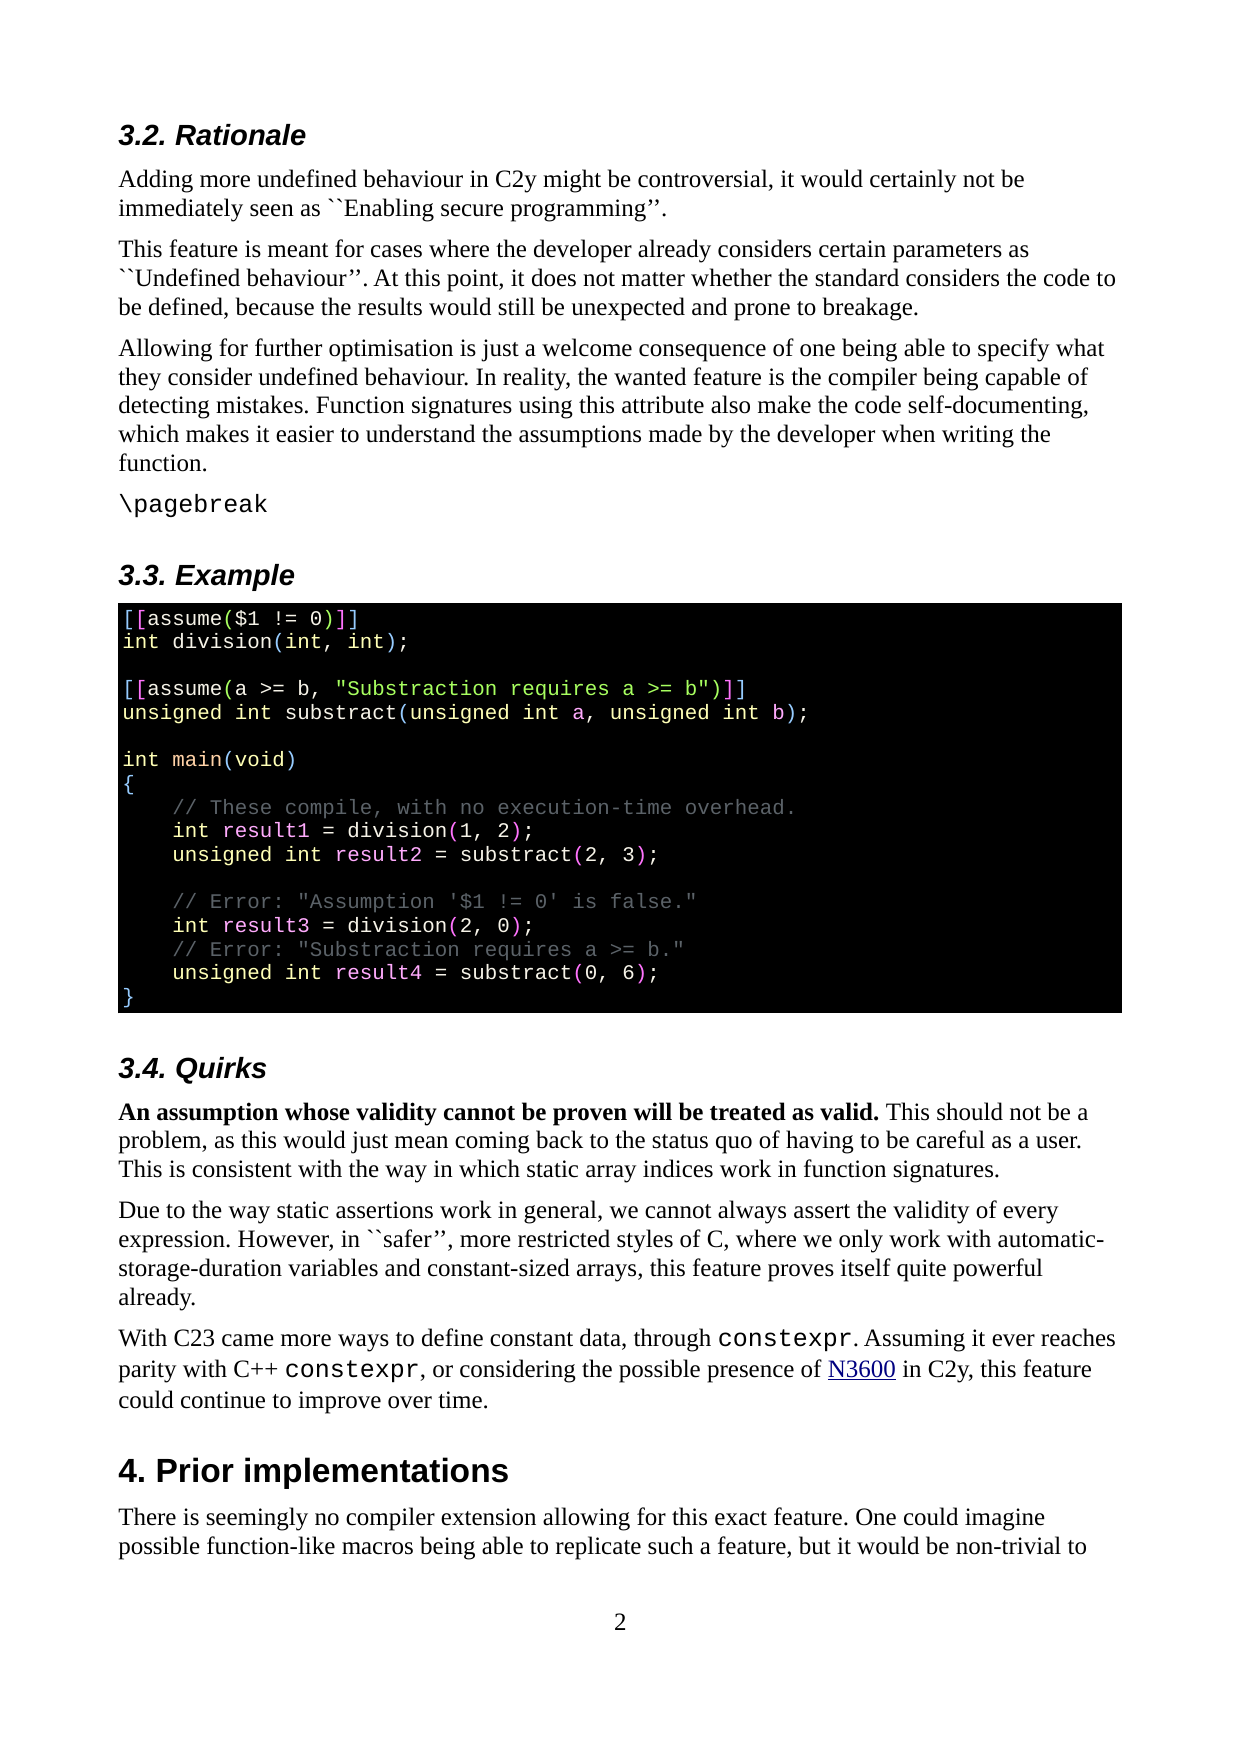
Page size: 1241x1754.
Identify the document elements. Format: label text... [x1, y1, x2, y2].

text // These compile, with no execution-time overhead. [119, 793, 1121, 816]
text Due to the way static assertions work in general, we cannot always assert the validity of every expression. However, in ``safer’’, more restricted styles of C, where we only work with automatic-storage-duration variables and constant-sized arrays, this feature proves itself quite powerful already. [118, 1196, 1122, 1311]
text // Error: "Substraction requires a >= b." [119, 934, 1121, 958]
text { [119, 769, 1121, 793]
text [[assume($1 != 0)]] [119, 605, 1121, 627]
subtitle Example [118, 557, 1122, 591]
text unsigned int substract(unsigned int a, unsigned int b); [119, 698, 1121, 722]
subtitle Quirks [118, 1051, 1122, 1084]
subtitle Prior implementations [118, 1451, 1122, 1490]
text } [119, 982, 1121, 1012]
text Allowing for further optimisation is just a welcome consequence of one being able to specify what they consider undefined behaviour. In reality, the wanted feature is the compiler being capable of detecting mistakes. Function signatures using this attribute also make the code self-documenting, which makes it easier to understand the assumptions made by the developer when writing the function. [118, 333, 1122, 477]
text unsigned int result4 = substract(0, 6); [119, 958, 1121, 982]
text int result3 = division(2, 0); [119, 911, 1121, 934]
text // Error: "Assumption '$1 != 0' is false." [119, 887, 1121, 911]
subtitle Rationale [118, 118, 1122, 152]
text int main(void) [119, 745, 1121, 769]
text unsigned int result2 = substract(2, 3); [119, 840, 1121, 864]
text int result1 = division(1, 2); [119, 816, 1121, 840]
text There is seemingly no compiler extension allowing for this exact feature. One could imagine possible function-like macros being able to replicate such a feature, but it would be non-trivial to [118, 1502, 1122, 1560]
text This feature is meant for cases where the developer already considers certain parameters as ``Undefined behaviour’’. At this point, it does not matter whether the standard considers the code to be defined, because the results would still be unexpected and prone to breakage. [118, 234, 1122, 320]
text \pagebreak [118, 489, 1122, 520]
text An assumption whose validity cannot be proven will be treated as valid. This should not be a problem, as this would just mean coming back to the status quo of having to be careful as a user. This is consistent with the way in which static array indices work in function signatures. [118, 1097, 1122, 1183]
text Adding more undefined behaviour in C2y might be controversial, it would certainly not be immediately seen as ``Enabling secure programming’’. [118, 164, 1122, 222]
text With C23 came more ways to define constant data, through constexpr. Assuming it ever reaches parity with C++ constexpr, or considering the possible presence of N3600 in C2y, this feature could continue to improve over time. [118, 1323, 1122, 1413]
text int division(int, int); [119, 627, 1121, 651]
text [[assume(a >= b, "Substraction requires a >= b")]] [119, 674, 1121, 698]
